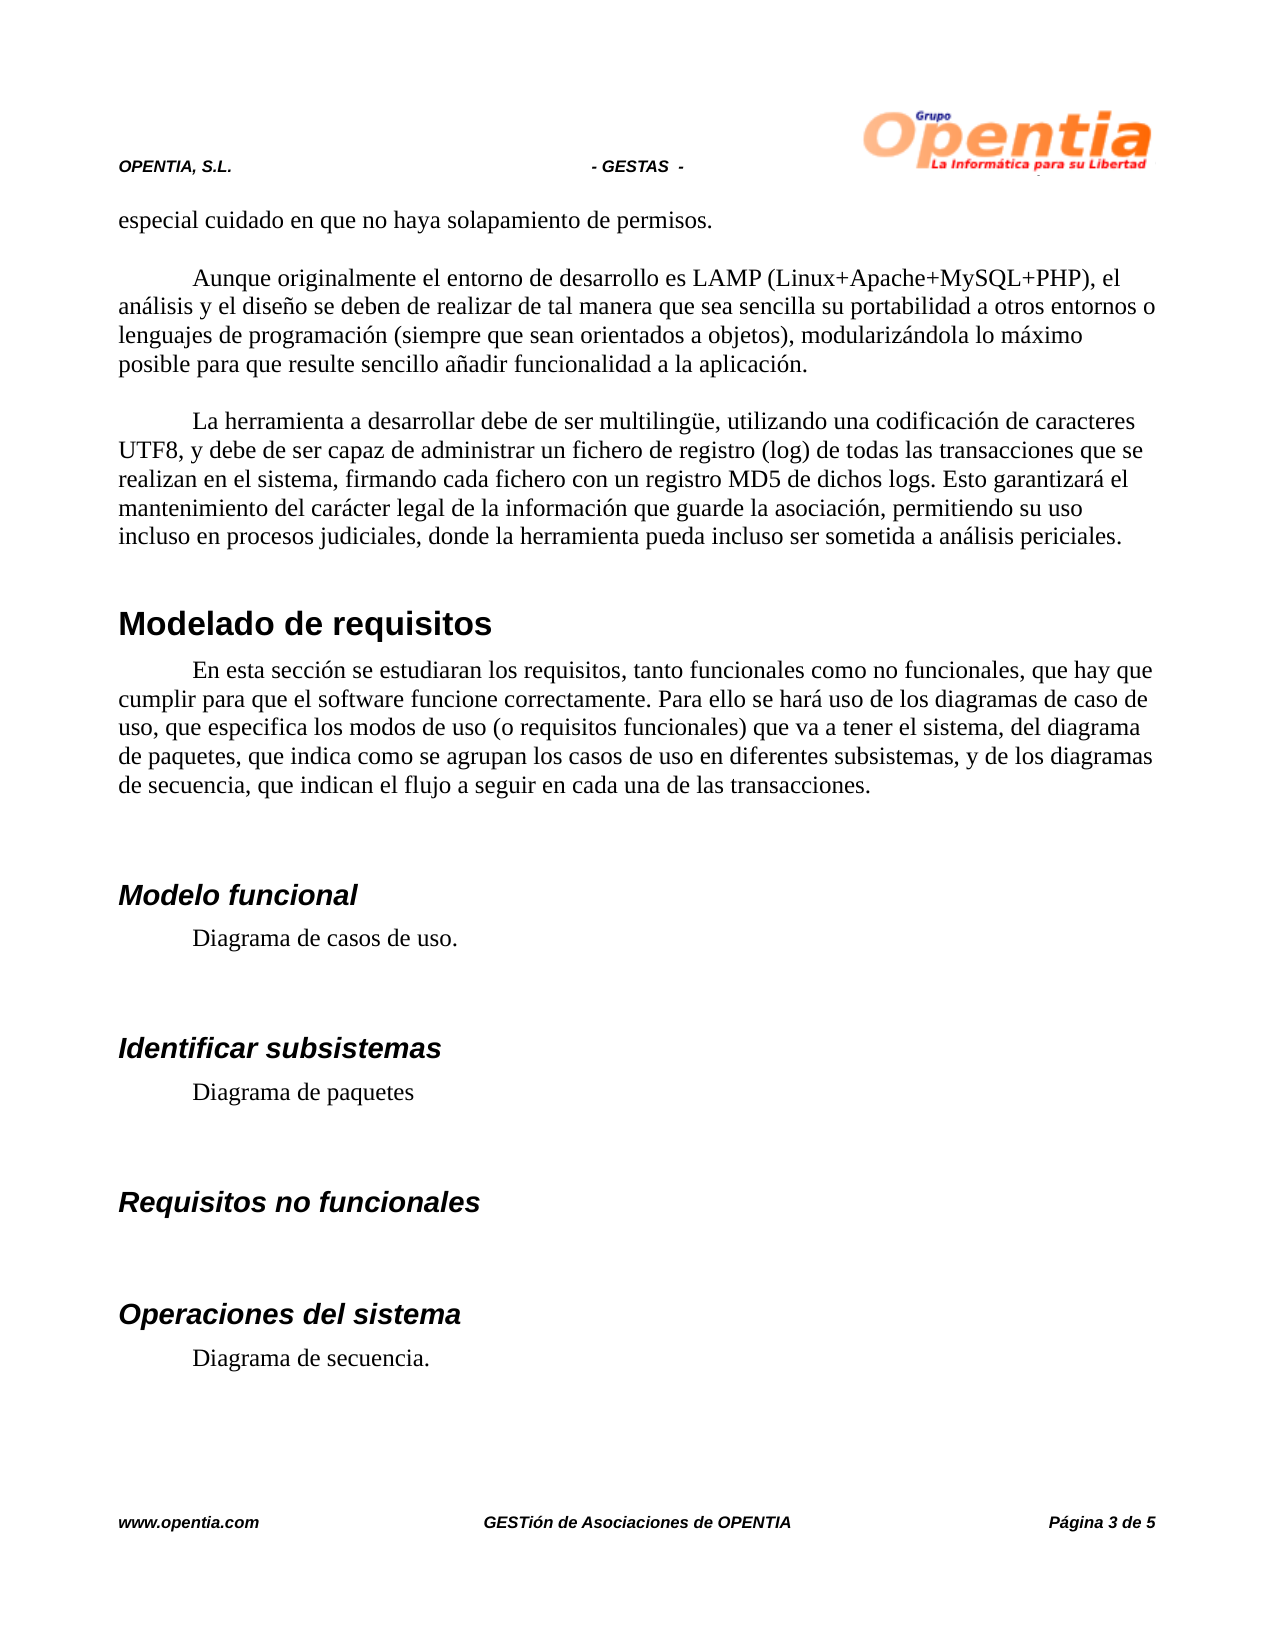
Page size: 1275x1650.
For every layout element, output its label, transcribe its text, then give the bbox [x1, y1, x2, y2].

subtitle Modelo funcional [118, 877, 1157, 911]
text En esta sección se estudiaran los requisitos, tanto funcionales como no funcionales, que hay que cumplir para que el software funcione correctamente. Para ello se hará uso de los diagramas de caso de uso, que especifica los modos de uso (o requisitos funcionales) que va a tener el sistema, del diagrama de paquetes, que indica como se agrupan los casos de uso en diferentes subsistemas, y de los diagramas de secuencia, que indican el flujo a seguir en cada una de las transacciones. [118, 655, 1157, 799]
text Diagrama de paquetes [118, 1077, 1157, 1106]
text Aunque originalmente el entorno de desarrollo es LAMP (Linux+Apache+MySQL+PHP), el análisis y el diseño se deben de realizar de tal manera que sea sencilla su portabilidad a otros entornos o lenguajes de programación (siempre que sean orientados a objetos), modularizándola lo máximo posible para que resulte sencillo añadir funcionalidad a la aplicación. [118, 263, 1157, 378]
subtitle Operaciones del sistema [118, 1297, 1157, 1330]
text especial cuidado en que no haya solapamiento de permisos. [118, 205, 1157, 234]
subtitle Requisitos no funcionales [118, 1184, 1157, 1218]
text Diagrama de secuencia. [118, 1343, 1157, 1372]
subtitle Identificar subsistemas [118, 1031, 1157, 1064]
subtitle Modelado de requisitos [118, 604, 1157, 642]
text La herramienta a desarrollar debe de ser multilingüe, utilizando una codificación de caracteres UTF8, y debe de ser capaz de administrar un fichero de registro (log) de todas las transacciones que se realizan en el sistema, firmando cada fichero con un registro MD5 de dichos logs. Esto garantizará el mantenimiento del carácter legal de la información que guarde la asociación, permitiendo su uso incluso en procesos judiciales, donde la herramienta pueda incluso ser sometida a análisis periciales. [118, 406, 1157, 550]
picture [858, 106, 1157, 175]
text Diagrama de casos de uso. [118, 923, 1157, 952]
